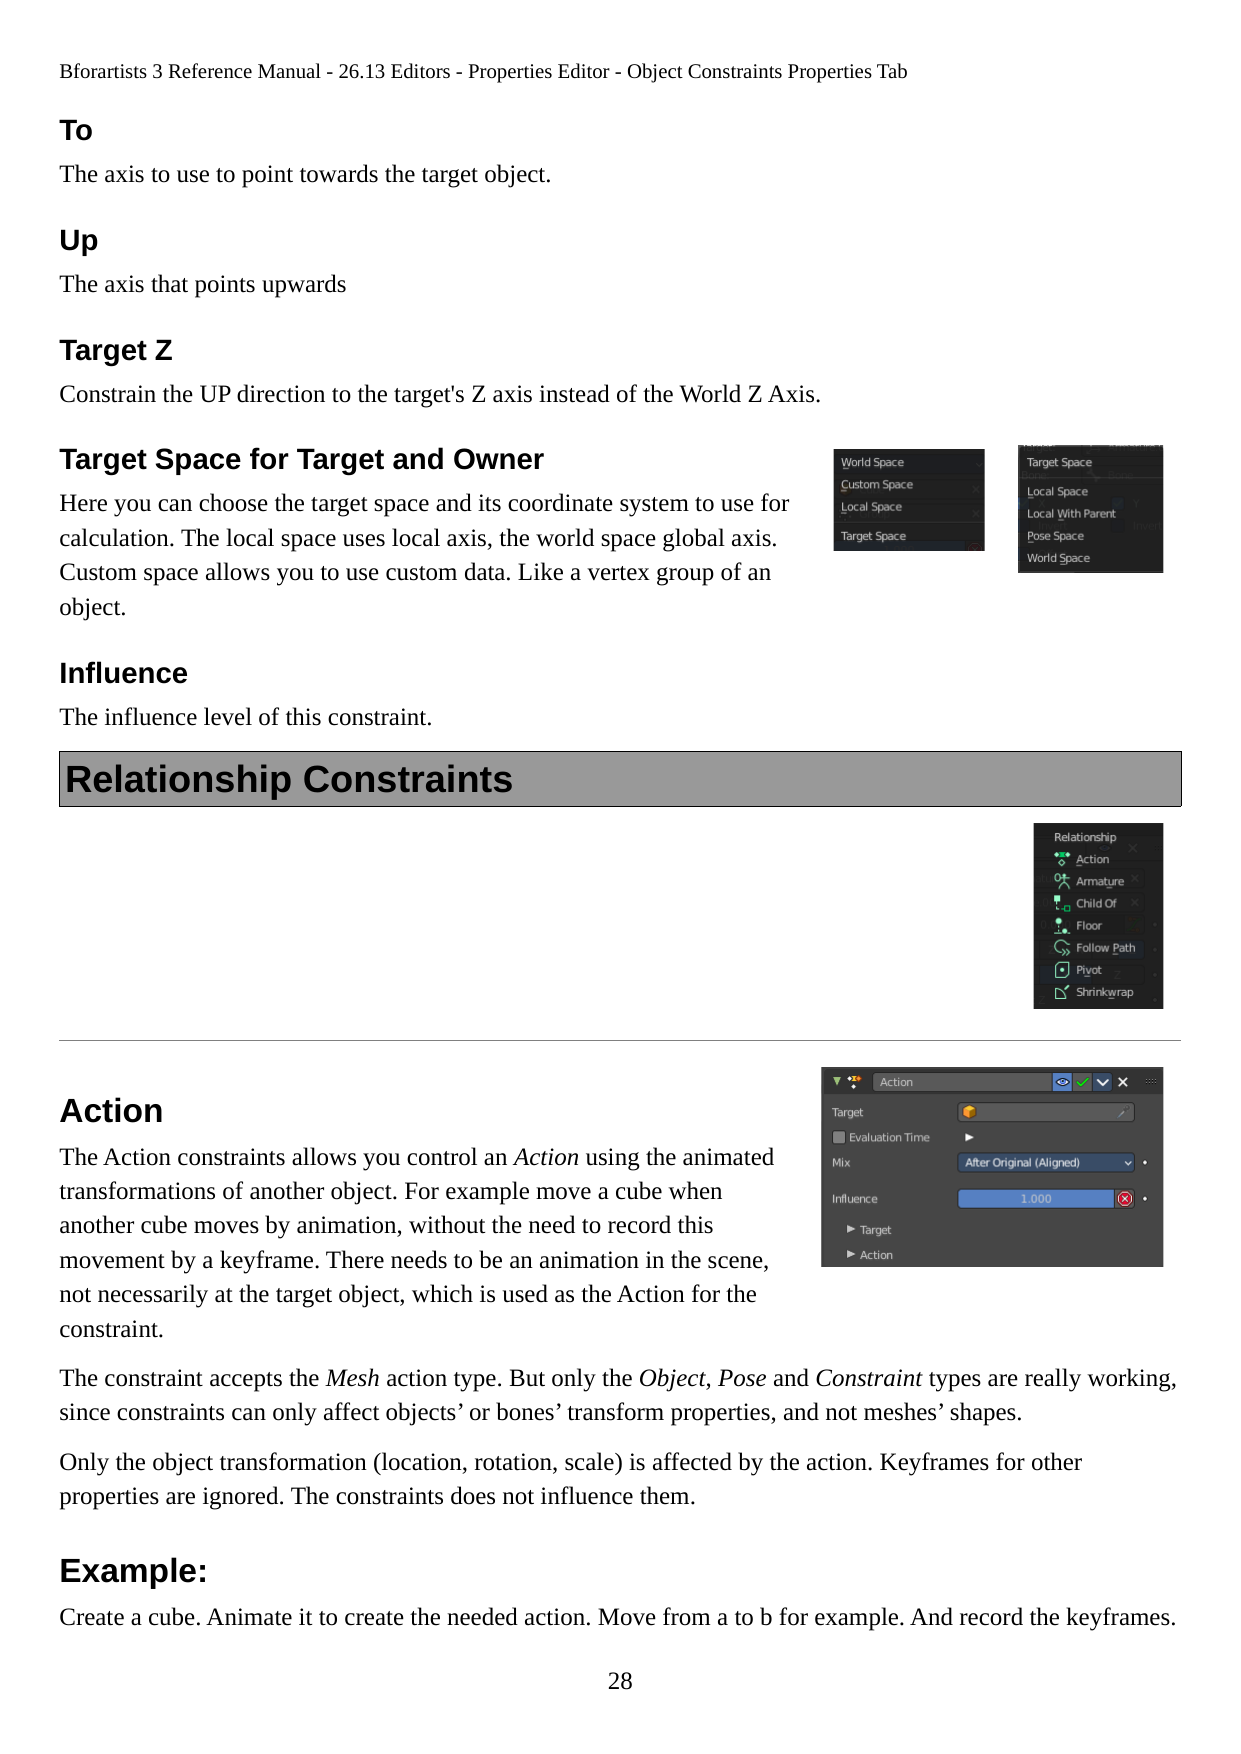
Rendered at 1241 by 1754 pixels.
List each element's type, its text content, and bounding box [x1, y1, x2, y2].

subtitle Action [59, 1090, 821, 1129]
subtitle Influence [59, 656, 1181, 689]
subtitle To [59, 113, 1181, 146]
picture [821, 1067, 1164, 1267]
subtitle Up [59, 222, 1181, 256]
text Create a cube. Animate it to create the needed action. Move from a to b for example. And record the keyframes. [59, 1602, 1181, 1631]
text Here you can choose the target space and its coordinate system to use for calculation. The local space uses local axis, the world space global axis. Custom space allows you to use custom data. Like a vertex group of an object. [59, 488, 1181, 621]
table_header Relationship Constraints [60, 752, 1181, 806]
subtitle [1164, 1090, 1181, 1129]
picture [833, 449, 985, 551]
text Constrain the UP direction to the target's Z axis instead of the World Z Axis. [59, 379, 1181, 407]
text The constraint accepts the Mesh action type. But only the Object, Pose and Constraint types are really working, since constraints can only affect objects’ or bones’ transform properties, and not meshes’ shapes. [59, 1363, 1181, 1426]
subtitle Example: [59, 1551, 1181, 1589]
text The influence level of this constraint. [59, 702, 1181, 731]
picture [1018, 445, 1164, 573]
text The axis to use to point towards the target object. [59, 159, 1181, 188]
text Only the object transformation (location, rotation, scale) is affected by the action. Keyframes for other properties are ignored. The constraints does not influence them. [59, 1447, 1181, 1510]
text The Action constraints allows you control an Action using the animated transformations of another object. For example move a cube when another cube moves by animation, without the need to record this movement by a keyframe. There needs to be an animation in the scene, not necessarily at the target object, which is used as the Action for the constraint. [59, 1142, 1181, 1343]
subtitle Target Space for Target and Owner [59, 442, 1181, 476]
text The axis that points upwards [59, 269, 1181, 297]
picture [1033, 823, 1164, 1009]
subtitle Target Z [59, 332, 1181, 366]
